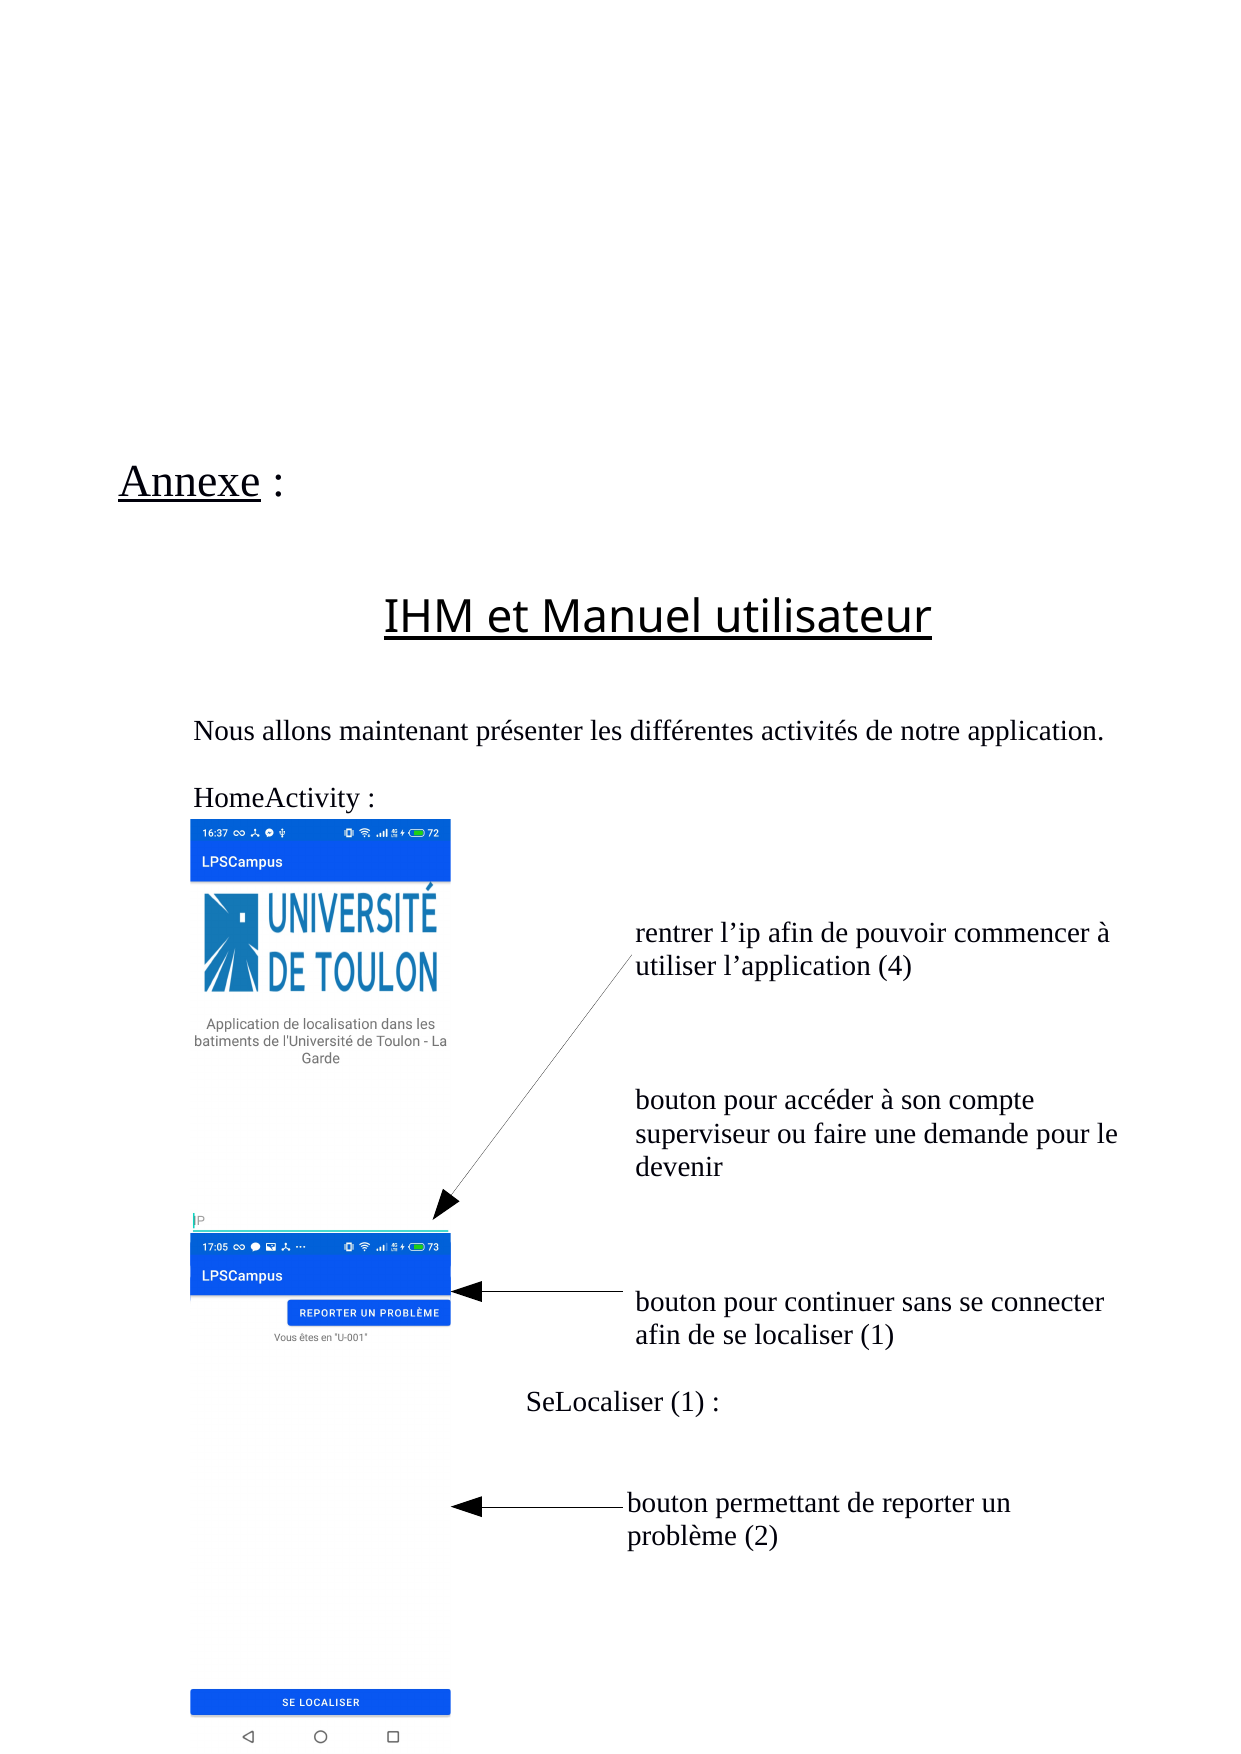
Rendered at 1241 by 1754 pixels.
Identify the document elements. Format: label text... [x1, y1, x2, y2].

text Nous allons maintenant présenter les différentes activités de notre application. [118, 713, 1122, 747]
text [118, 1082, 190, 1183]
text [118, 1284, 190, 1351]
text bouton permettant de reporter un problème (2) [451, 1485, 1122, 1552]
text SeLocaliser (1) : [451, 1384, 1122, 1418]
text [118, 1384, 190, 1418]
text [118, 915, 190, 982]
text [451, 1082, 535, 1183]
text rentrer l’ip afin de pouvoir commencer à utiliser l’application (4) [451, 915, 1122, 982]
text Annexe : [118, 453, 1122, 506]
subtitle IHM et Manuel utilisateur [118, 584, 1122, 646]
text [118, 1485, 190, 1552]
text HomeActivity : [118, 781, 1122, 814]
picture [190, 819, 451, 1754]
text bouton pour accéder à son compte superviseur ou faire une demande pour le devenir [462, 1082, 1122, 1183]
text bouton pour continuer sans se connecter afin de se localiser (1) [451, 1284, 1122, 1351]
